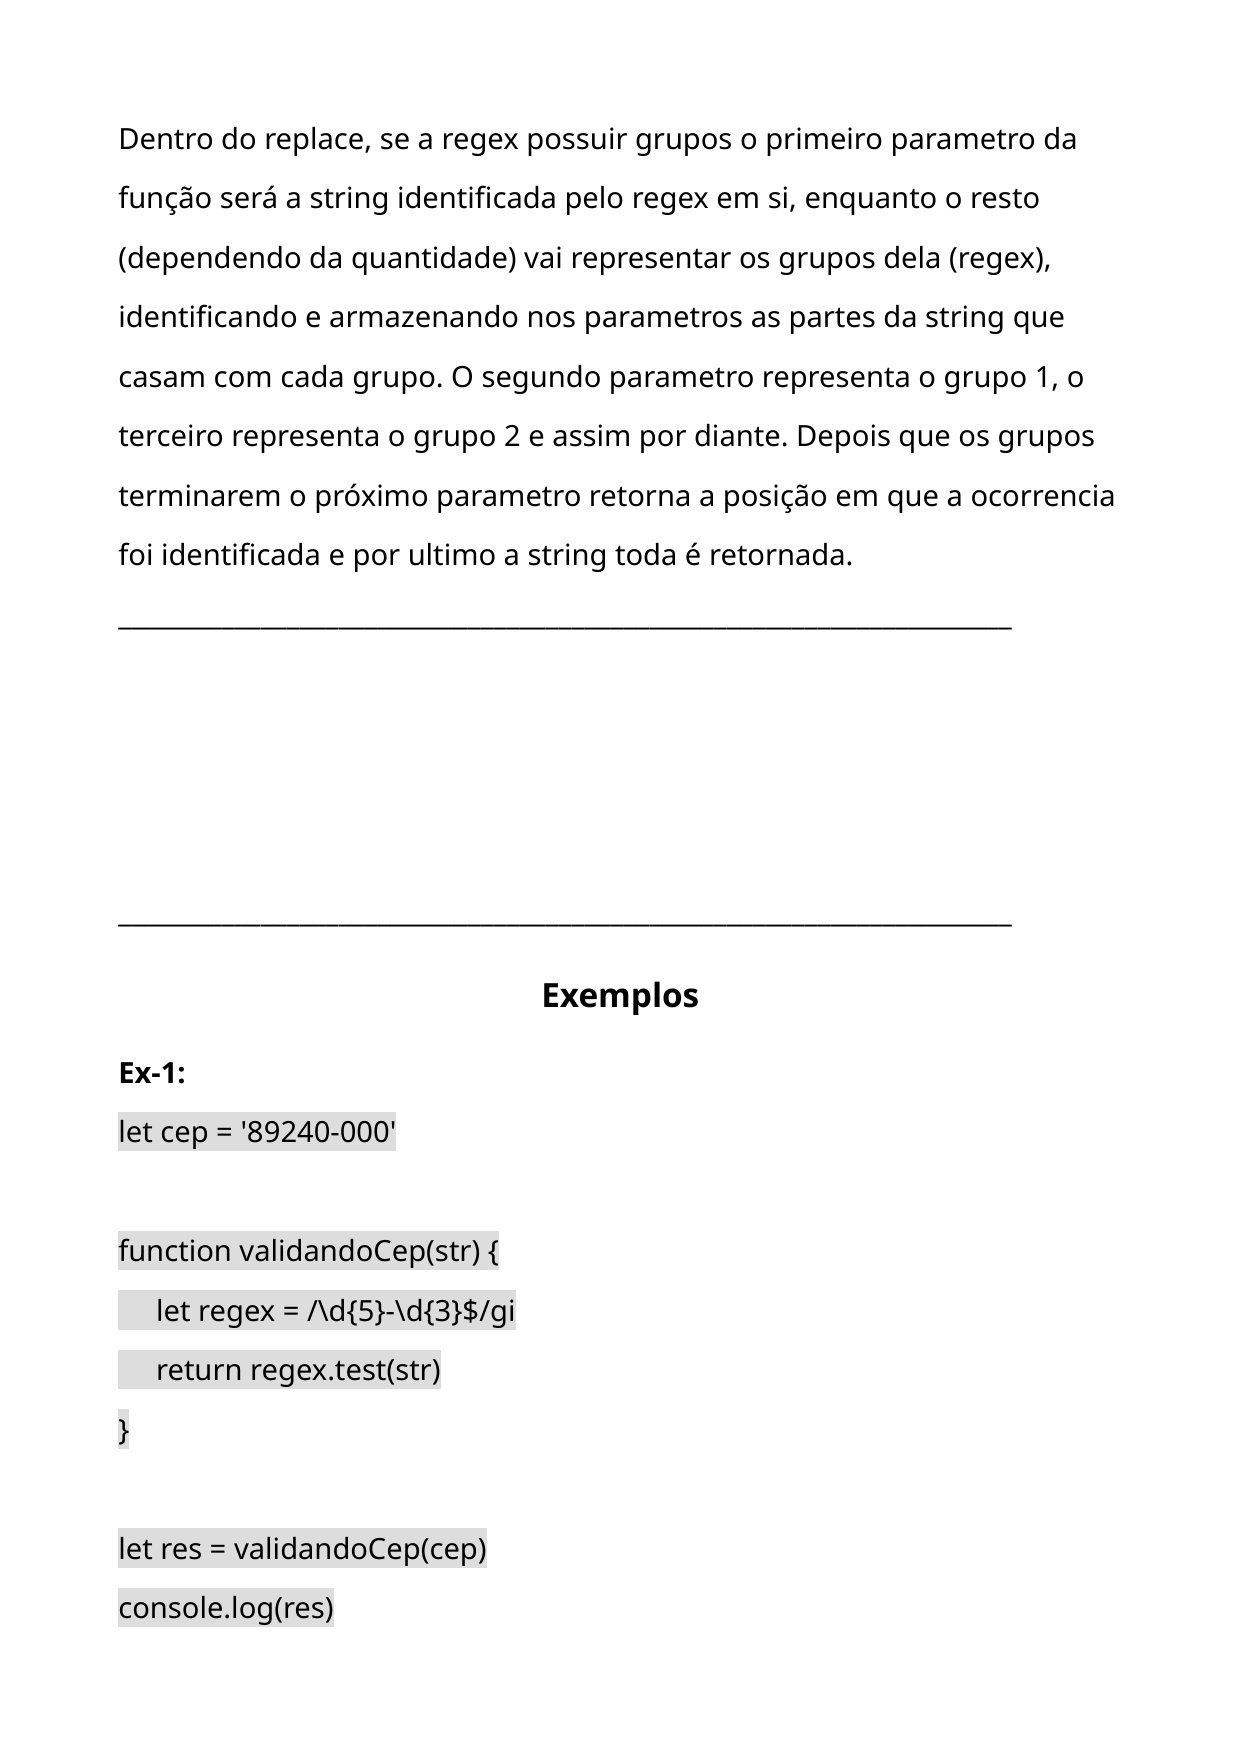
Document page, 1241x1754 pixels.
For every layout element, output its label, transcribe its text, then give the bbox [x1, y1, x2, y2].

text _____________________________________________________________________ [118, 594, 1122, 634]
text let res = validandoCep(cep) [118, 1528, 1122, 1568]
text return regex.test(str) [118, 1350, 1122, 1389]
subtitle Exemplos [118, 972, 1122, 1017]
text console.log(res) [118, 1588, 1122, 1627]
text _____________________________________________________________________ [118, 891, 1122, 931]
text let regex = /\d{5}-\d{3}$/gi [118, 1290, 1122, 1330]
text } [118, 1409, 1122, 1449]
text function validandoCep(str) { [118, 1231, 1122, 1270]
text Dentro do replace, se a regex possuir grupos o primeiro parametro da função será a string identificada pelo regex em si, enquanto o resto (dependendo da quantidade) vai representar os grupos dela (regex), identificando e armazenando nos parametros as partes da string que casam com cada grupo. O segundo parametro representa o grupo 1, o terceiro representa o grupo 2 e assim por diante. Depois que os grupos terminarem o próximo parametro retorna a posição em que a ocorrencia foi identificada e por ultimo a string toda é retornada. [118, 118, 1122, 574]
text let cep = '89240-000' [118, 1112, 1122, 1151]
text Ex-1: [118, 1052, 1122, 1092]
